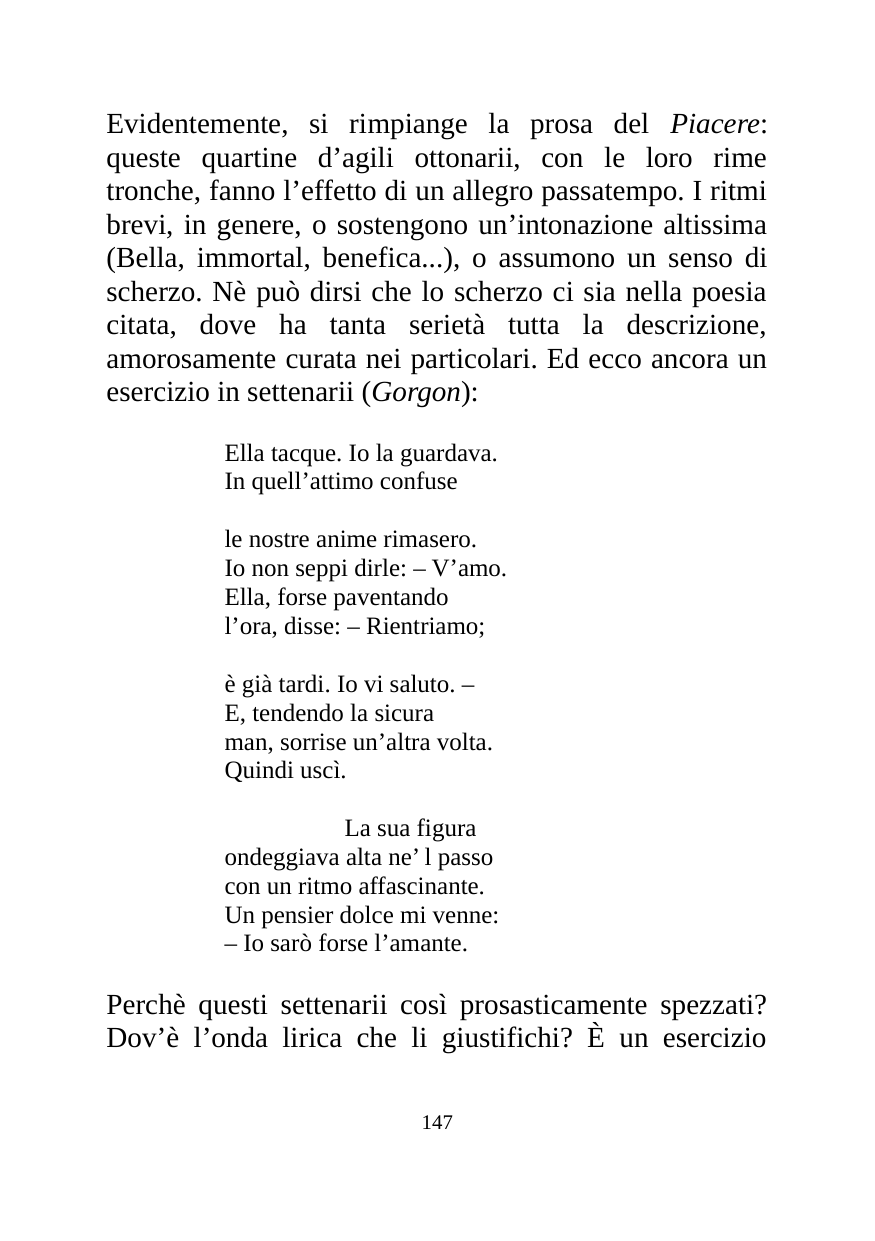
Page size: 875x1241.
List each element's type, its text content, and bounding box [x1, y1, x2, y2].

text Evidentemente, si rimpiange la prosa del Piacere: queste quartine d’agili ottonarii, con le loro rime tronche, fanno l’effetto di un allegro passatempo. I ritmi brevi, in genere, o sostengono un’intonazione altissima (Bella, immortal, benefica...), o assumono un senso di scherzo. Nè può dirsi che lo scherzo ci sia nella poesia citata, dove ha tanta serietà tutta la descrizione, amorosamente curata nei particolari. Ed ecco ancora un esercizio in settenarii (Gorgon): [106, 106, 768, 408]
text è già tardi. Io vi saluto. – E, tendendo la sicura man, sorrise un’altra volta. Quindi uscì. [224, 669, 768, 784]
text La sua figura ondeggiava alta ne’ l passo con un ritmo affascinante. Un pensier dolce mi venne: – Io sarò forse l’amante. [224, 813, 768, 957]
text Perchè questi settenarii così prosasticamente spezzati? Dov’è l’onda lirica che li giustifichi? È un esercizio [106, 987, 768, 1054]
text Ella tacque. Io la guardava. In quell’attimo confuse [224, 438, 768, 495]
text le nostre anime rimasero. Io non seppi dirle: – V’amo. Ella, forse paventando l’ora, disse: – Rientriamo; [224, 524, 768, 639]
